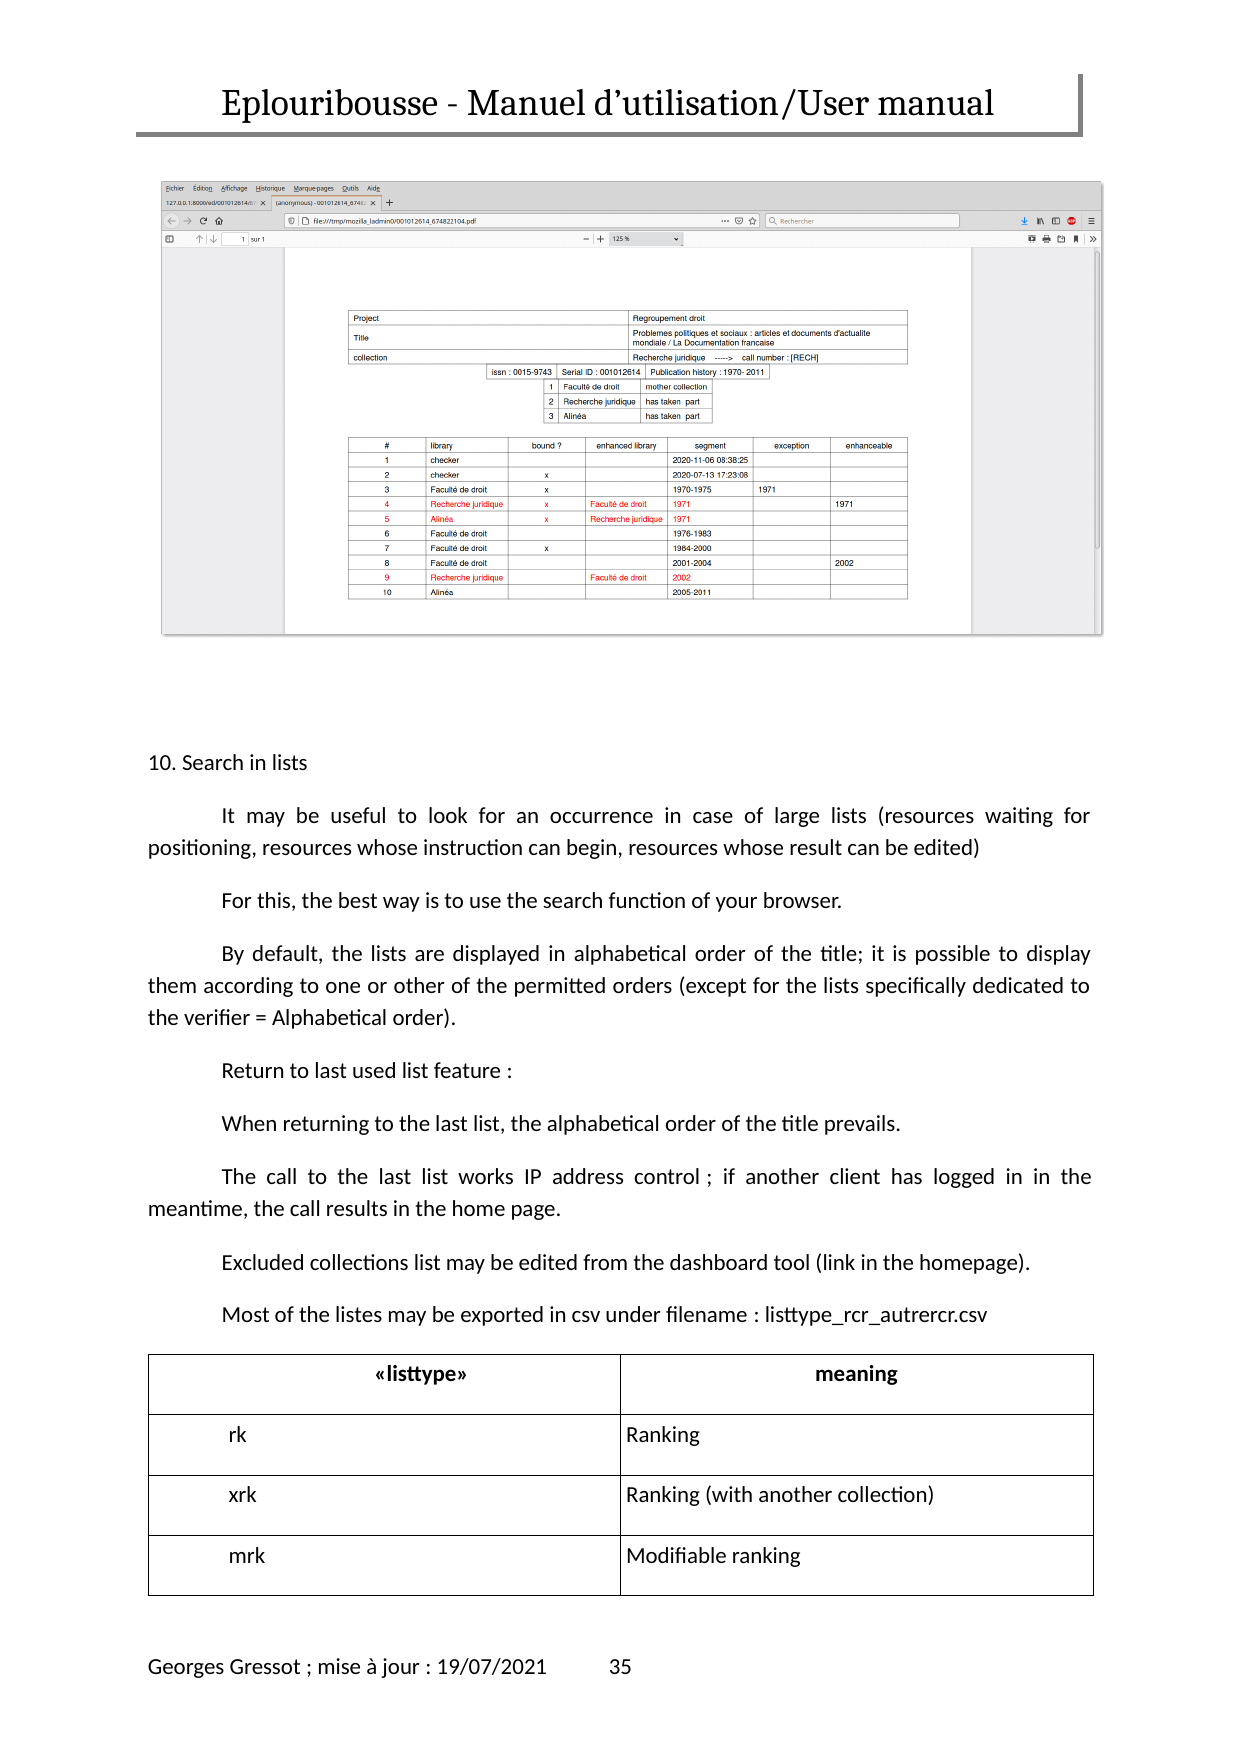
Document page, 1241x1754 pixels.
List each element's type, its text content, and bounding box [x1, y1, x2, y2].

table_cell rk [149, 1415, 620, 1474]
table_cell Ranking [621, 1415, 1093, 1474]
text For this, the best way is to use the search function of your browser. [148, 886, 1093, 914]
table_cell xrk [149, 1476, 620, 1535]
text 10. Search in lists [148, 748, 1093, 776]
text Excluded collections list may be edited from the dashboard tool (link in the homepage). [148, 1248, 1093, 1276]
table_cell Modifiable ranking [621, 1536, 1093, 1595]
text It may be useful to look for an occurrence in case of large lists (resources waiting for positioning, resources whose instruction can begin, resources whose result can be edited) [148, 801, 1093, 861]
text The call to the last list works IP address control ; if another client has logged in in the meantime, the call results in the home page. [148, 1162, 1093, 1223]
table_header meaning [621, 1355, 1093, 1414]
text Return to last used list feature : [148, 1056, 1093, 1084]
picture [159, 179, 1105, 638]
text Most of the listes may be exported in csv under filename : listtype_rcr_autrercr.csv [148, 1301, 1093, 1329]
table_cell Ranking (with another collection) [621, 1476, 1093, 1535]
text When returning to the last list, the alphabetical order of the title prevails. [148, 1109, 1093, 1137]
table_header «listtype» [149, 1355, 620, 1414]
text By default, the lists are displayed in alphabetical order of the title; it is possible to display them according to one or other of the permitted orders (except for the lists specifically dedicated to the verifier = Alphabetical order). [148, 939, 1093, 1031]
table_cell mrk [149, 1536, 620, 1595]
